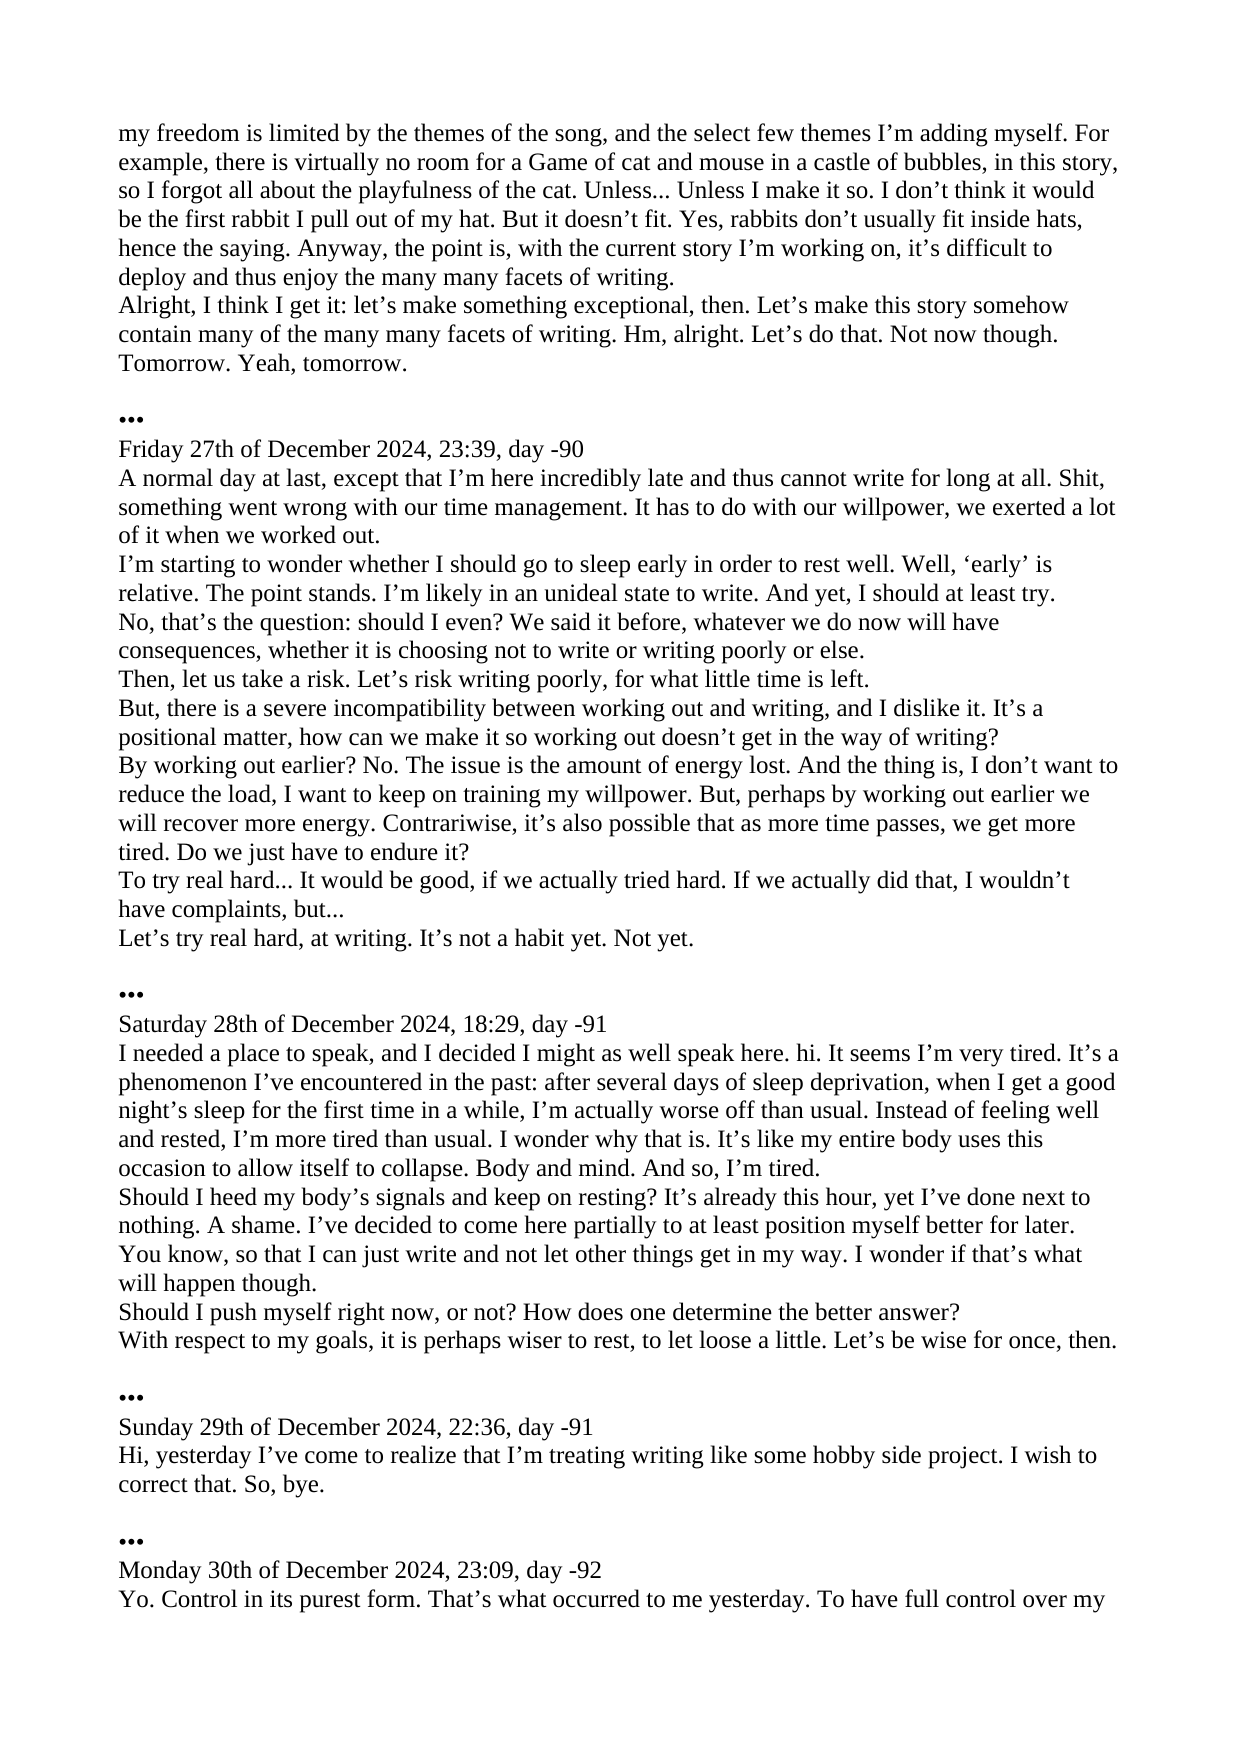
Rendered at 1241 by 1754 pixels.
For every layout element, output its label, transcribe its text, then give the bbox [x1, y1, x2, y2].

text By working out earlier? No. The issue is the amount of energy lost. And the thing is, I don’t want to reduce the load, I want to keep on training my willpower. But, perhaps by working out earlier we will recover more energy. Contrariwise, it’s also possible that as more time passes, we get more tired. Do we just have to endure it? [118, 751, 1122, 866]
text ••• [118, 981, 1122, 1009]
text Should I heed my body’s signals and keep on resting? It’s already this hour, yet I’ve done next to nothing. A shame. I’ve decided to come here partially to at least position myself better for later. You know, so that I can just write and not let other things get in my way. I wonder if that’s what will happen though. [118, 1182, 1122, 1297]
text Sunday 29th of December 2024, 22:36, day -91 [118, 1412, 1122, 1441]
text No, that’s the question: should I even? We said it before, whatever we do now will have consequences, whether it is choosing not to write or writing poorly or else. [118, 607, 1122, 664]
text Yo. Control in its purest form. That’s what occurred to me yesterday. To have full control over my [118, 1584, 1122, 1613]
text I needed a place to speak, and I decided I might as well speak here. hi. It seems I’m very tired. It’s a phenomenon I’ve encountered in the past: after several days of sleep deprivation, when I get a good night’s sleep for the first time in a while, I’m actually worse off than usual. Instead of feeling well and rested, I’m more tired than usual. I wonder why that is. It’s like my entire body uses this occasion to allow itself to collapse. Body and mind. And so, I’m tired. [118, 1038, 1122, 1182]
text Let’s try real hard, at writing. It’s not a habit yet. Not yet. [118, 923, 1122, 952]
text my freedom is limited by the themes of the song, and the select few themes I’m adding myself. For example, there is virtually no room for a Game of cat and mouse in a castle of bubbles, in this story, so I forgot all about the playfulness of the cat. Unless... Unless I make it so. I don’t think it would be the first rabbit I pull out of my hat. But it doesn’t fit. Yes, rabbits don’t usually fit inside hats, hence the saying. Anyway, the point is, with the current story I’m working on, it’s difficult to deploy and thus enjoy the many many facets of writing. [118, 118, 1122, 291]
text ••• [118, 406, 1122, 434]
text Alright, I think I get it: let’s make something exceptional, then. Let’s make this story somehow contain many of the many many facets of writing. Hm, alright. Let’s do that. Not now though. Tomorrow. Yeah, tomorrow. [118, 291, 1122, 377]
text Saturday 28th of December 2024, 18:29, day -91 [118, 1009, 1122, 1038]
text With respect to my goals, it is perhaps wiser to rest, to let loose a little. Let’s be wise for once, then. [118, 1326, 1122, 1354]
text ••• [118, 1527, 1122, 1556]
text Monday 30th of December 2024, 23:09, day -92 [118, 1556, 1122, 1584]
text Should I push myself right now, or not? How does one determine the better answer? [118, 1297, 1122, 1326]
text Friday 27th of December 2024, 23:39, day -90 [118, 434, 1122, 463]
text ••• [118, 1383, 1122, 1412]
text Hi, yesterday I’ve come to realize that I’m treating writing like some hobby side project. I wish to correct that. So, bye. [118, 1441, 1122, 1498]
text A normal day at last, except that I’m here incredibly late and thus cannot write for long at all. Shit, something went wrong with our time management. It has to do with our willpower, we exerted a lot of it when we worked out. [118, 463, 1122, 549]
text Then, let us take a risk. Let’s risk writing poorly, for what little time is left. [118, 664, 1122, 693]
text But, there is a severe incompatibility between working out and writing, and I dislike it. It’s a positional matter, how can we make it so working out doesn’t get in the way of writing? [118, 693, 1122, 751]
text I’m starting to wonder whether I should go to sleep early in order to rest well. Well, ‘early’ is relative. The point stands. I’m likely in an unideal state to write. And yet, I should at least try. [118, 549, 1122, 607]
text To try real hard... It would be good, if we actually tried hard. If we actually did that, I wouldn’t have complaints, but... [118, 866, 1122, 923]
